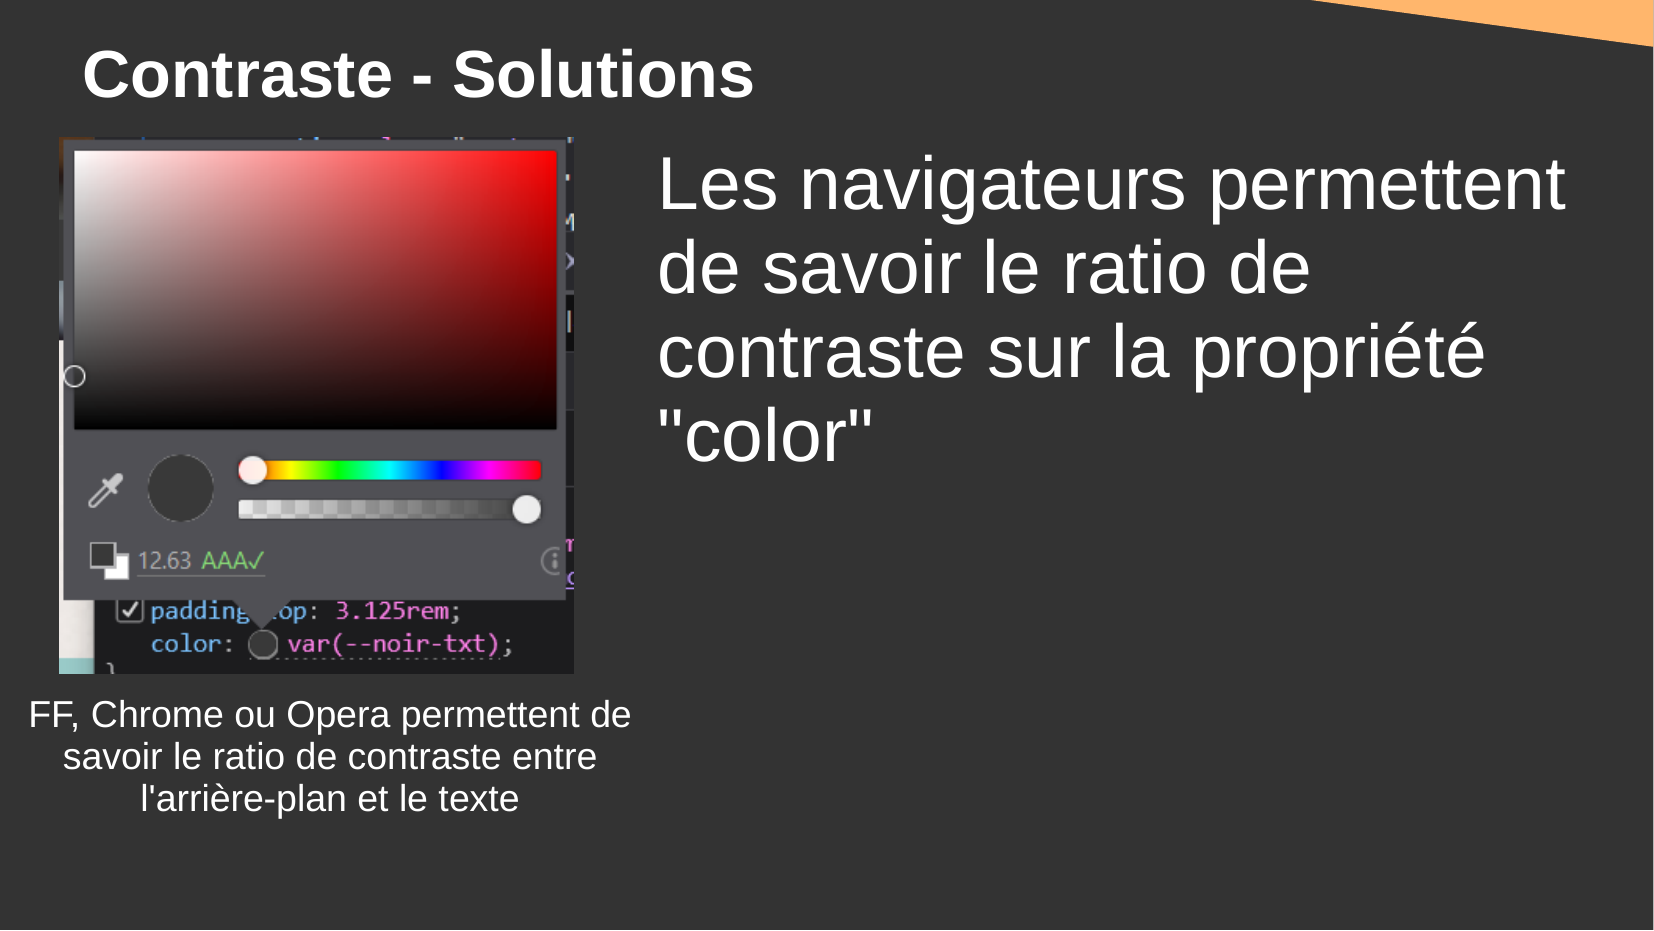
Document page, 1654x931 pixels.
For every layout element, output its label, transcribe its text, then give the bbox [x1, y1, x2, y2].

text_box FF, Chrome ou Opera permettent de savoir le ratio de contraste entre l'arrière-plan et le texte [0, 685, 686, 827]
text_box [1310, 0, 1654, 47]
picture [59, 137, 574, 674]
list Les navigateurs permettent de savoir le ratio de contraste sur la propriété "color" [657, 141, 1595, 485]
title Contraste - Solutions [82, 37, 1571, 114]
